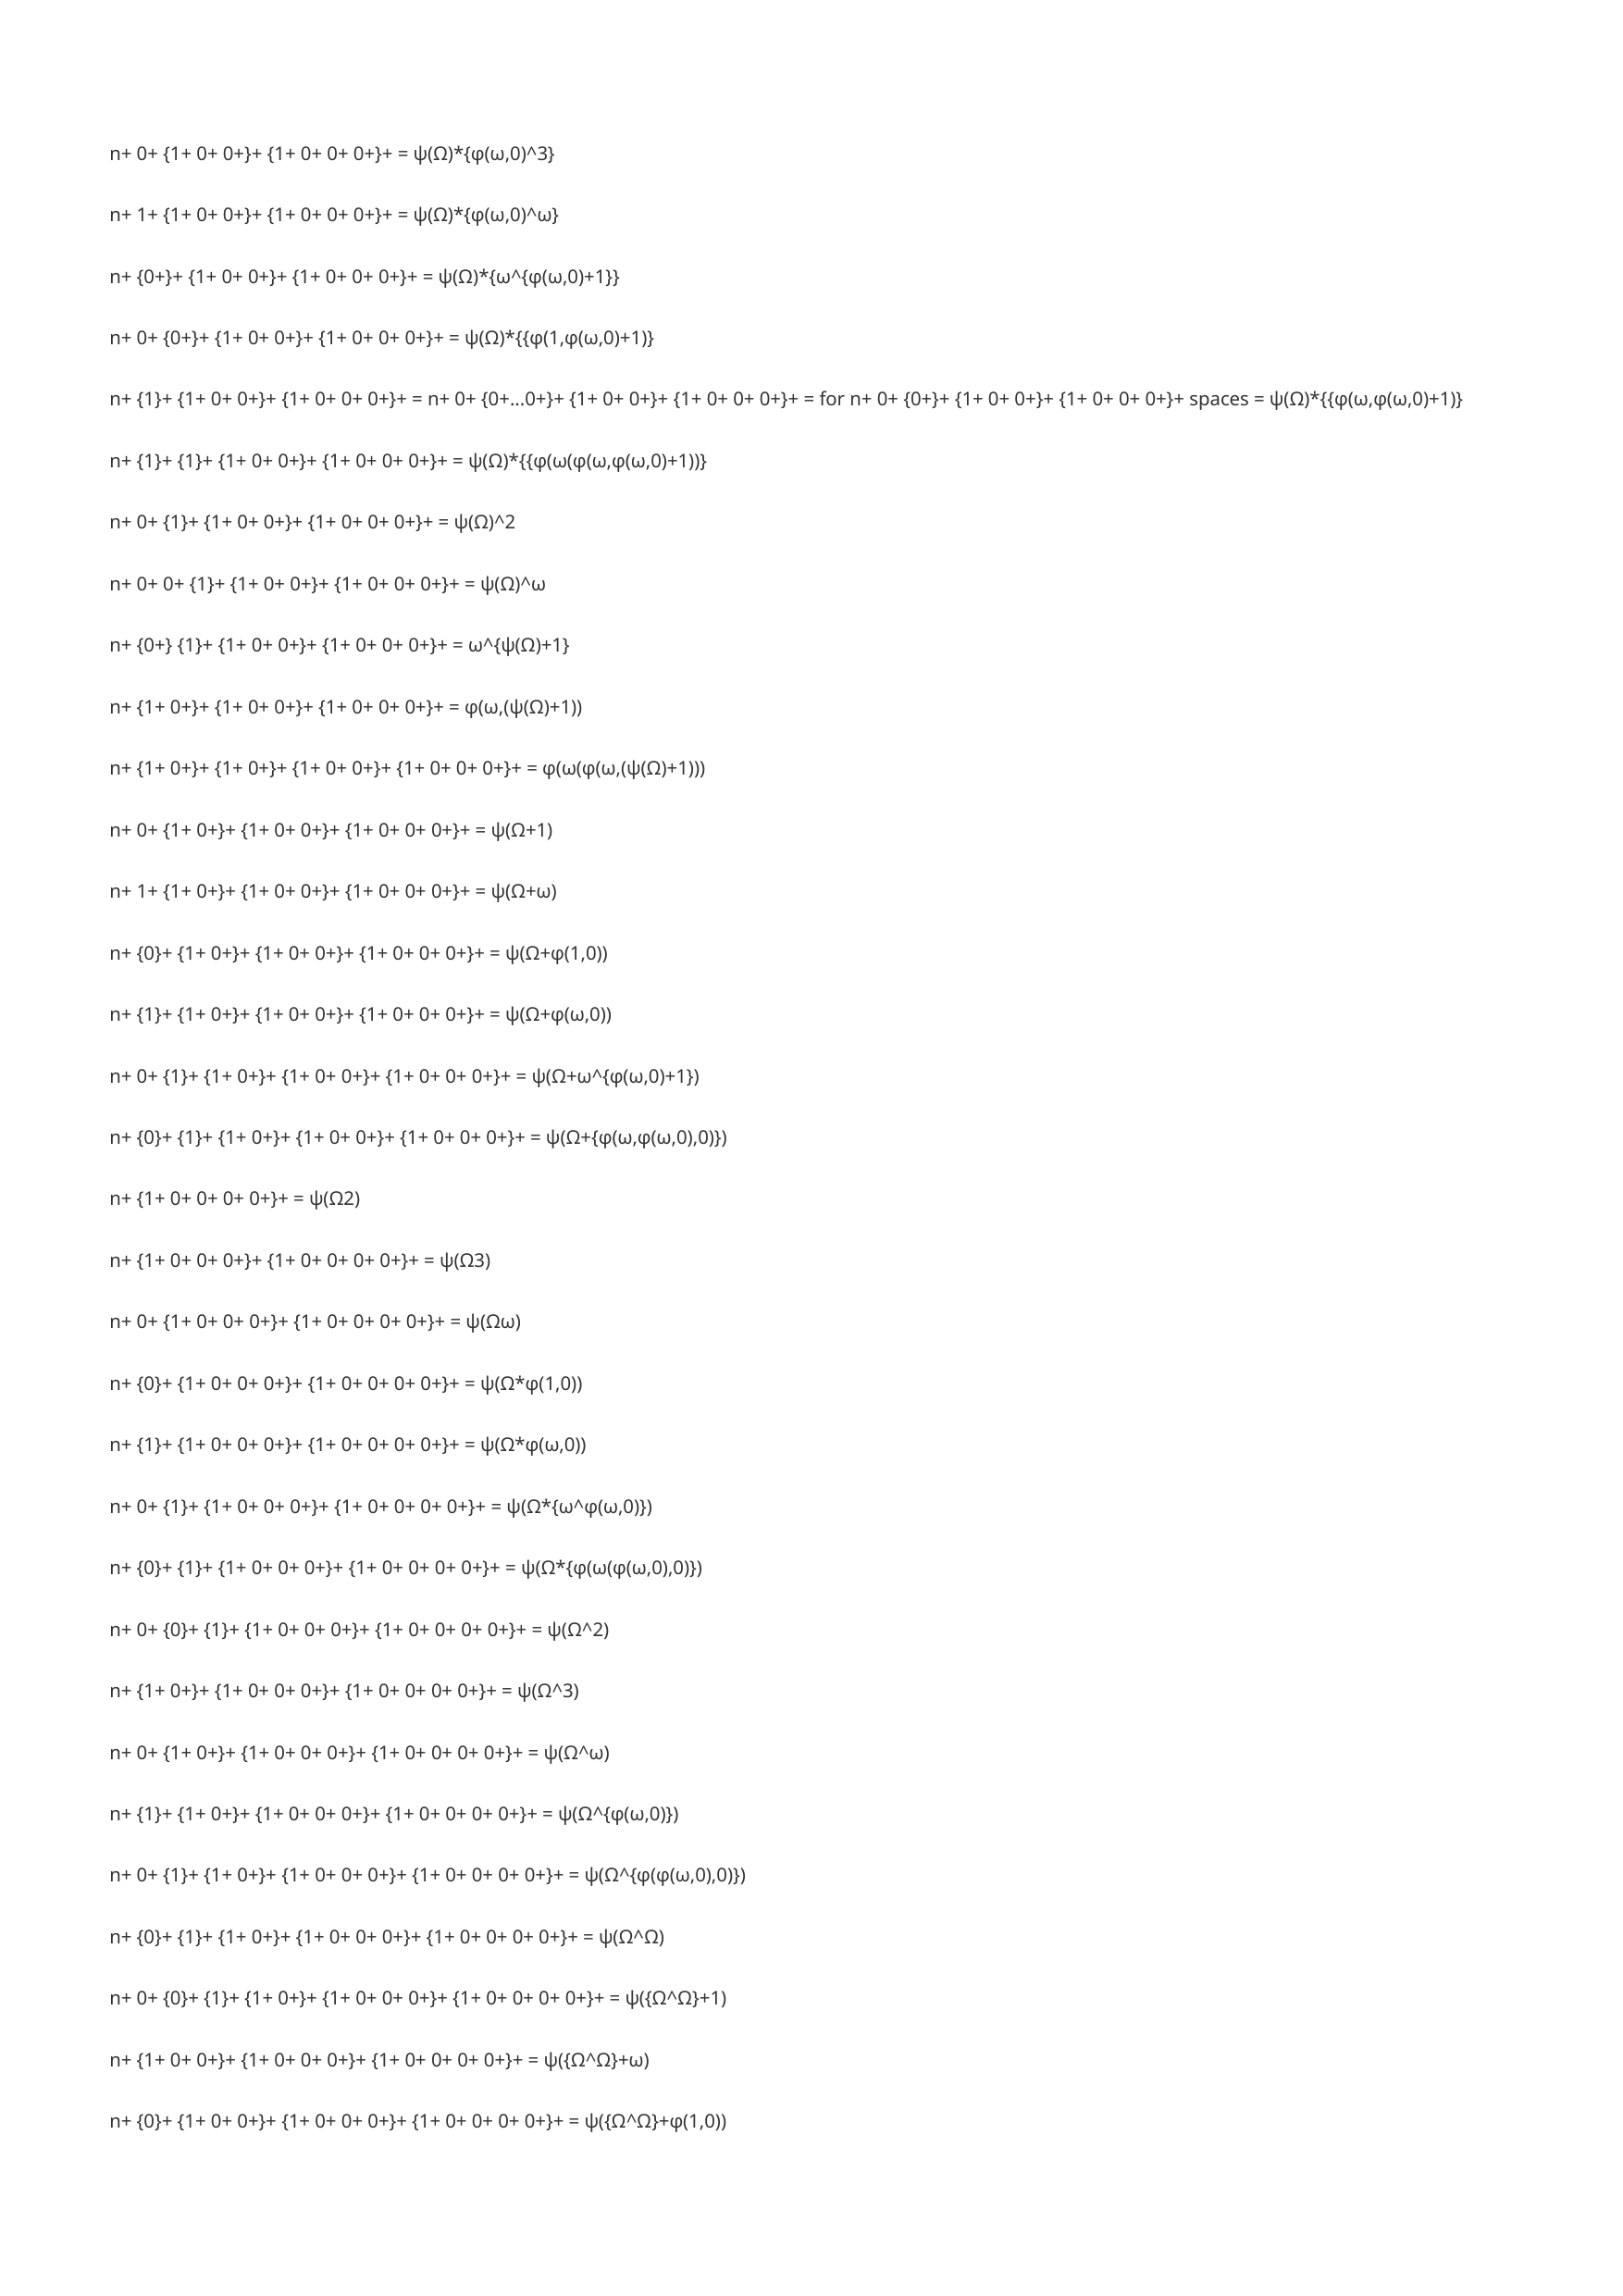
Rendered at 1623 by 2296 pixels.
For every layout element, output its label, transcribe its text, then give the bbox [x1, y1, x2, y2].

text n+ 0+ {1+ 0+ 0+}+ {1+ 0+ 0+ 0+}+ = ψ(Ω)*{φ(ω,0)^3} n+ 1+ {1+ 0+ 0+}+ {1+ 0+ 0+ 0+}+ = ψ(Ω)*{φ(ω,0)^ω} n+ {0+}+ {1+ 0+ 0+}+ {1+ 0+ 0+ 0+}+ = ψ(Ω)*{ω^{φ(ω,0)+1}} n+ 0+ {0+}+ {1+ 0+ 0+}+ {1+ 0+ 0+ 0+}+ = ψ(Ω)*{{φ(1,φ(ω,0)+1)} n+ {1}+ {1+ 0+ 0+}+ {1+ 0+ 0+ 0+}+ = n+ 0+ {0+...0+}+ {1+ 0+ 0+}+ {1+ 0+ 0+ 0+}+ = for n+ 0+ {0+}+ {1+ 0+ 0+}+ {1+ 0+ 0+ 0+}+ spaces = ψ(Ω)*{{φ(ω,φ(ω,0)+1)} n+ {1}+ {1}+ {1+ 0+ 0+}+ {1+ 0+ 0+ 0+}+ = ψ(Ω)*{{φ(ω(φ(ω,φ(ω,0)+1))} n+ 0+ {1}+ {1+ 0+ 0+}+ {1+ 0+ 0+ 0+}+ = ψ(Ω)^2 n+ 0+ 0+ {1}+ {1+ 0+ 0+}+ {1+ 0+ 0+ 0+}+ = ψ(Ω)^ω n+ {0+} {1}+ {1+ 0+ 0+}+ {1+ 0+ 0+ 0+}+ = ω^{ψ(Ω)+1} n+ {1+ 0+}+ {1+ 0+ 0+}+ {1+ 0+ 0+ 0+}+ = φ(ω,(ψ(Ω)+1)) n+ {1+ 0+}+ {1+ 0+}+ {1+ 0+ 0+}+ {1+ 0+ 0+ 0+}+ = φ(ω(φ(ω,(ψ(Ω)+1))) n+ 0+ {1+ 0+}+ {1+ 0+ 0+}+ {1+ 0+ 0+ 0+}+ = ψ(Ω+1) n+ 1+ {1+ 0+}+ {1+ 0+ 0+}+ {1+ 0+ 0+ 0+}+ = ψ(Ω+ω) n+ {0}+ {1+ 0+}+ {1+ 0+ 0+}+ {1+ 0+ 0+ 0+}+ = ψ(Ω+φ(1,0)) n+ {1}+ {1+ 0+}+ {1+ 0+ 0+}+ {1+ 0+ 0+ 0+}+ = ψ(Ω+φ(ω,0)) n+ 0+ {1}+ {1+ 0+}+ {1+ 0+ 0+}+ {1+ 0+ 0+ 0+}+ = ψ(Ω+ω^{φ(ω,0)+1}) n+ {0}+ {1}+ {1+ 0+}+ {1+ 0+ 0+}+ {1+ 0+ 0+ 0+}+ = ψ(Ω+{φ(ω,φ(ω,0),0)}) n+ {1+ 0+ 0+ 0+ 0+}+ = ψ(Ω2) n+ {1+ 0+ 0+ 0+}+ {1+ 0+ 0+ 0+ 0+}+ = ψ(Ω3) n+ 0+ {1+ 0+ 0+ 0+}+ {1+ 0+ 0+ 0+ 0+}+ = ψ(Ωω) n+ {0}+ {1+ 0+ 0+ 0+}+ {1+ 0+ 0+ 0+ 0+}+ = ψ(Ω*φ(1,0)) n+ {1}+ {1+ 0+ 0+ 0+}+ {1+ 0+ 0+ 0+ 0+}+ = ψ(Ω*φ(ω,0)) n+ 0+ {1}+ {1+ 0+ 0+ 0+}+ {1+ 0+ 0+ 0+ 0+}+ = ψ(Ω*{ω^φ(ω,0)}) n+ {0}+ {1}+ {1+ 0+ 0+ 0+}+ {1+ 0+ 0+ 0+ 0+}+ = ψ(Ω*{φ(ω(φ(ω,0),0)}) n+ 0+ {0}+ {1}+ {1+ 0+ 0+ 0+}+ {1+ 0+ 0+ 0+ 0+}+ = ψ(Ω^2) n+ {1+ 0+}+ {1+ 0+ 0+ 0+}+ {1+ 0+ 0+ 0+ 0+}+ = ψ(Ω^3) n+ 0+ {1+ 0+}+ {1+ 0+ 0+ 0+}+ {1+ 0+ 0+ 0+ 0+}+ = ψ(Ω^ω) n+ {1}+ {1+ 0+}+ {1+ 0+ 0+ 0+}+ {1+ 0+ 0+ 0+ 0+}+ = ψ(Ω^{φ(ω,0)}) n+ 0+ {1}+ {1+ 0+}+ {1+ 0+ 0+ 0+}+ {1+ 0+ 0+ 0+ 0+}+ = ψ(Ω^{φ(φ(ω,0),0)}) n+ {0}+ {1}+ {1+ 0+}+ {1+ 0+ 0+ 0+}+ {1+ 0+ 0+ 0+ 0+}+ = ψ(Ω^Ω) n+ 0+ {0}+ {1}+ {1+ 0+}+ {1+ 0+ 0+ 0+}+ {1+ 0+ 0+ 0+ 0+}+ = ψ({Ω^Ω}+1) n+ {1+ 0+ 0+}+ {1+ 0+ 0+ 0+}+ {1+ 0+ 0+ 0+ 0+}+ = ψ({Ω^Ω}+ω) n+ {0}+ {1+ 0+ 0+}+ {1+ 0+ 0+ 0+}+ {1+ 0+ 0+ 0+ 0+}+ = ψ({Ω^Ω}+φ(1,0)) [109, 109, 1514, 2165]
